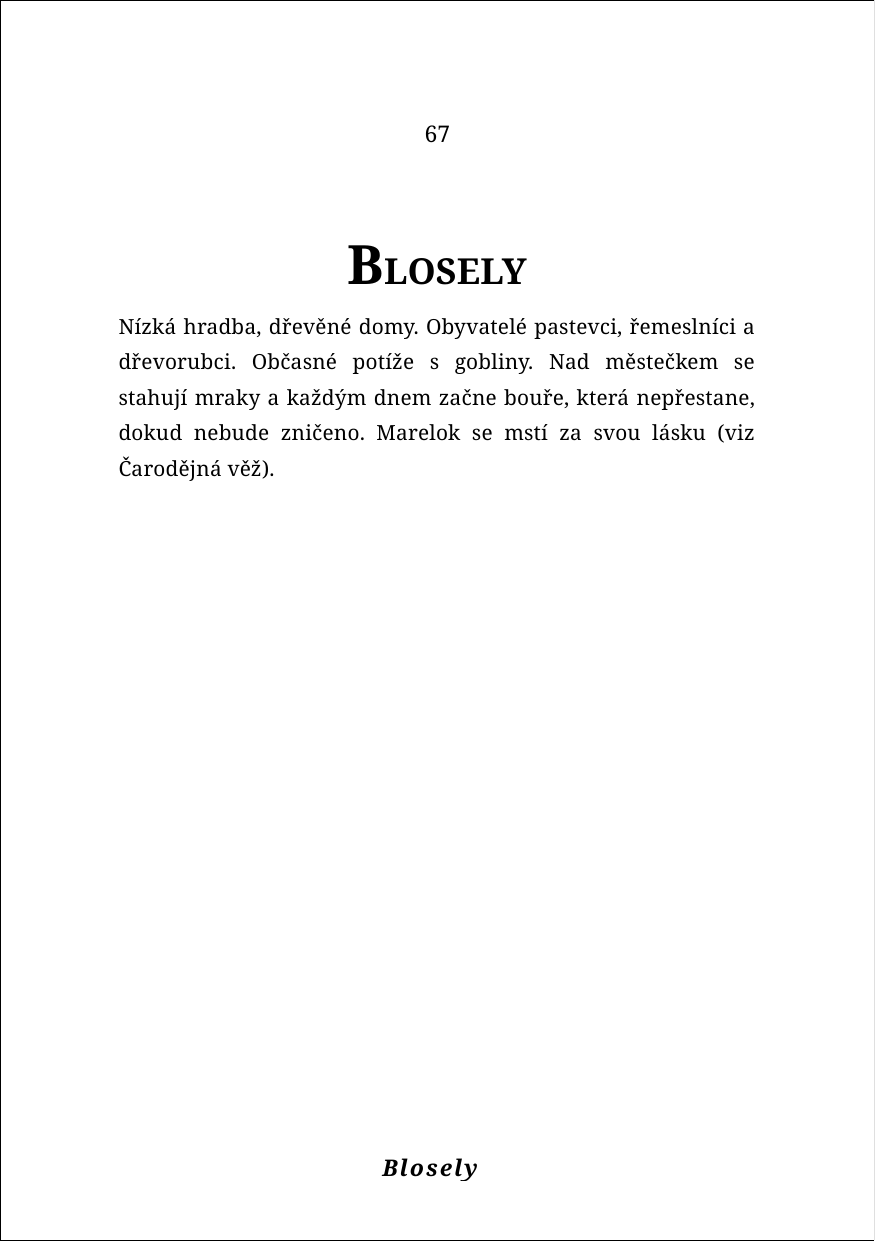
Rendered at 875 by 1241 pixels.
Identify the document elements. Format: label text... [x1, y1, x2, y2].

subtitle Blosely [118, 226, 756, 300]
text Nízká hradba, dřevěné domy. Obyvatelé pastevci, řemeslníci a dřevorubci. Občasné potíže s gobliny. Nad městečkem se stahují mraky a každým dnem začne bouře, která nepřestane, dokud nebude zničeno. Marelok se mstí za svou lásku (viz Čarodějná věž). [118, 312, 756, 482]
